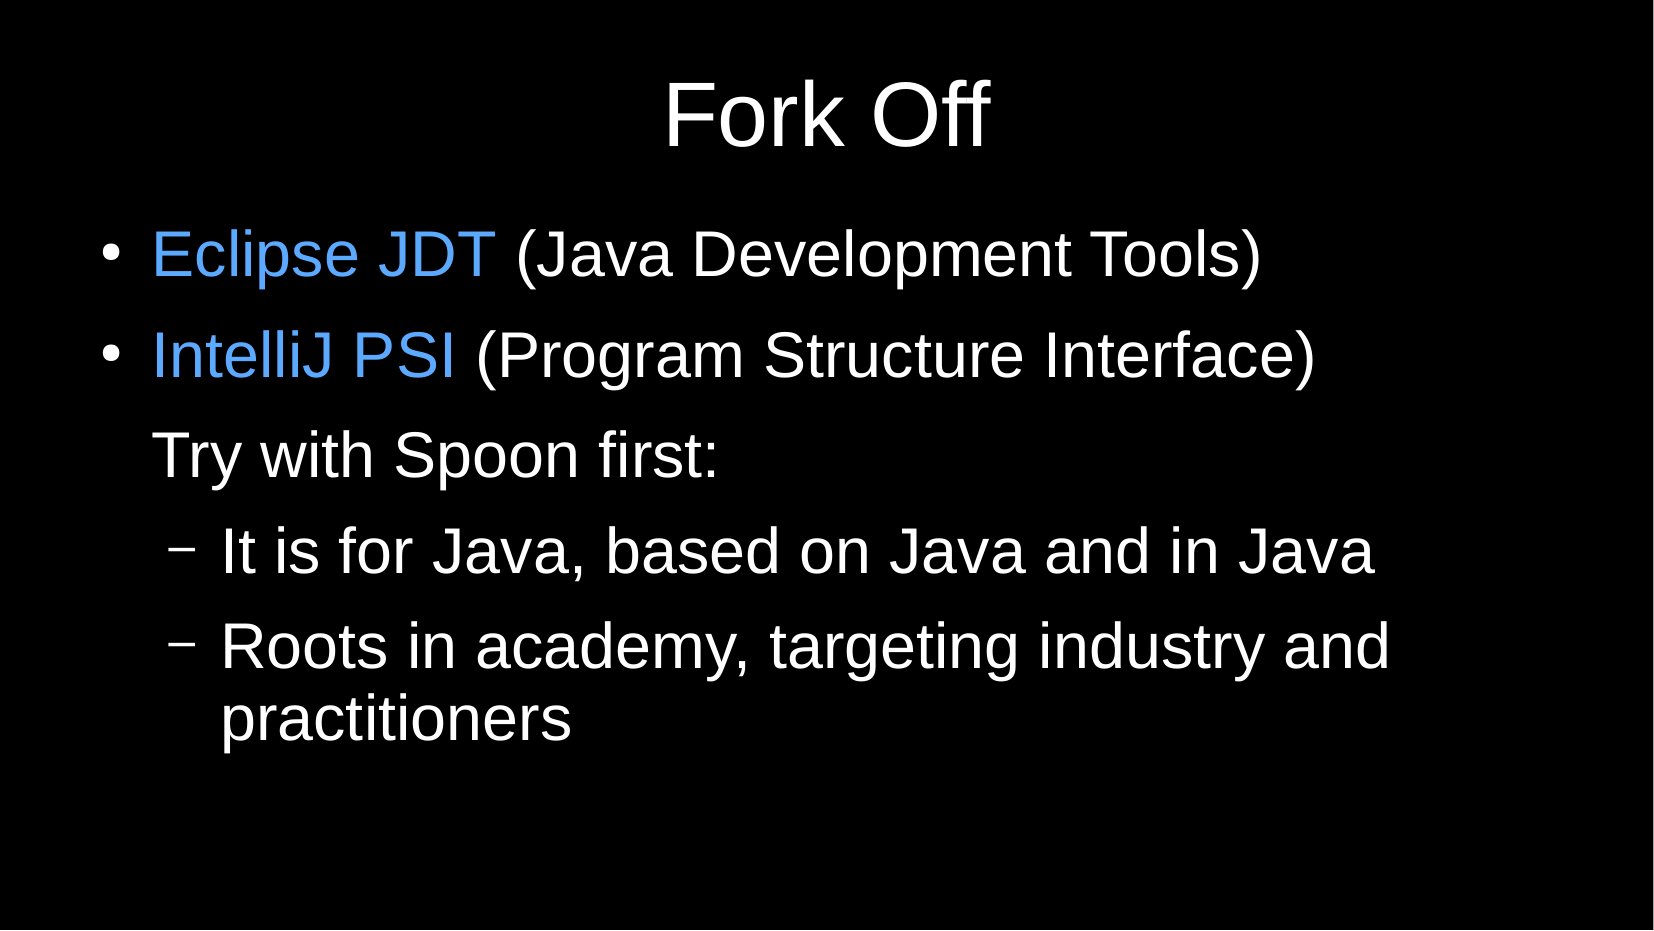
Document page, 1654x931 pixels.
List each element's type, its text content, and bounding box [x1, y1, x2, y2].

list Eclipse JDT (Java Development Tools) IntelliJ PSI (Program Structure Interface) Try with Spoon first: It is for Java, based on Java and in Java Roots in academy, targeting industry and practitioners [82, 217, 1571, 758]
title Fork Off [82, 37, 1571, 193]
